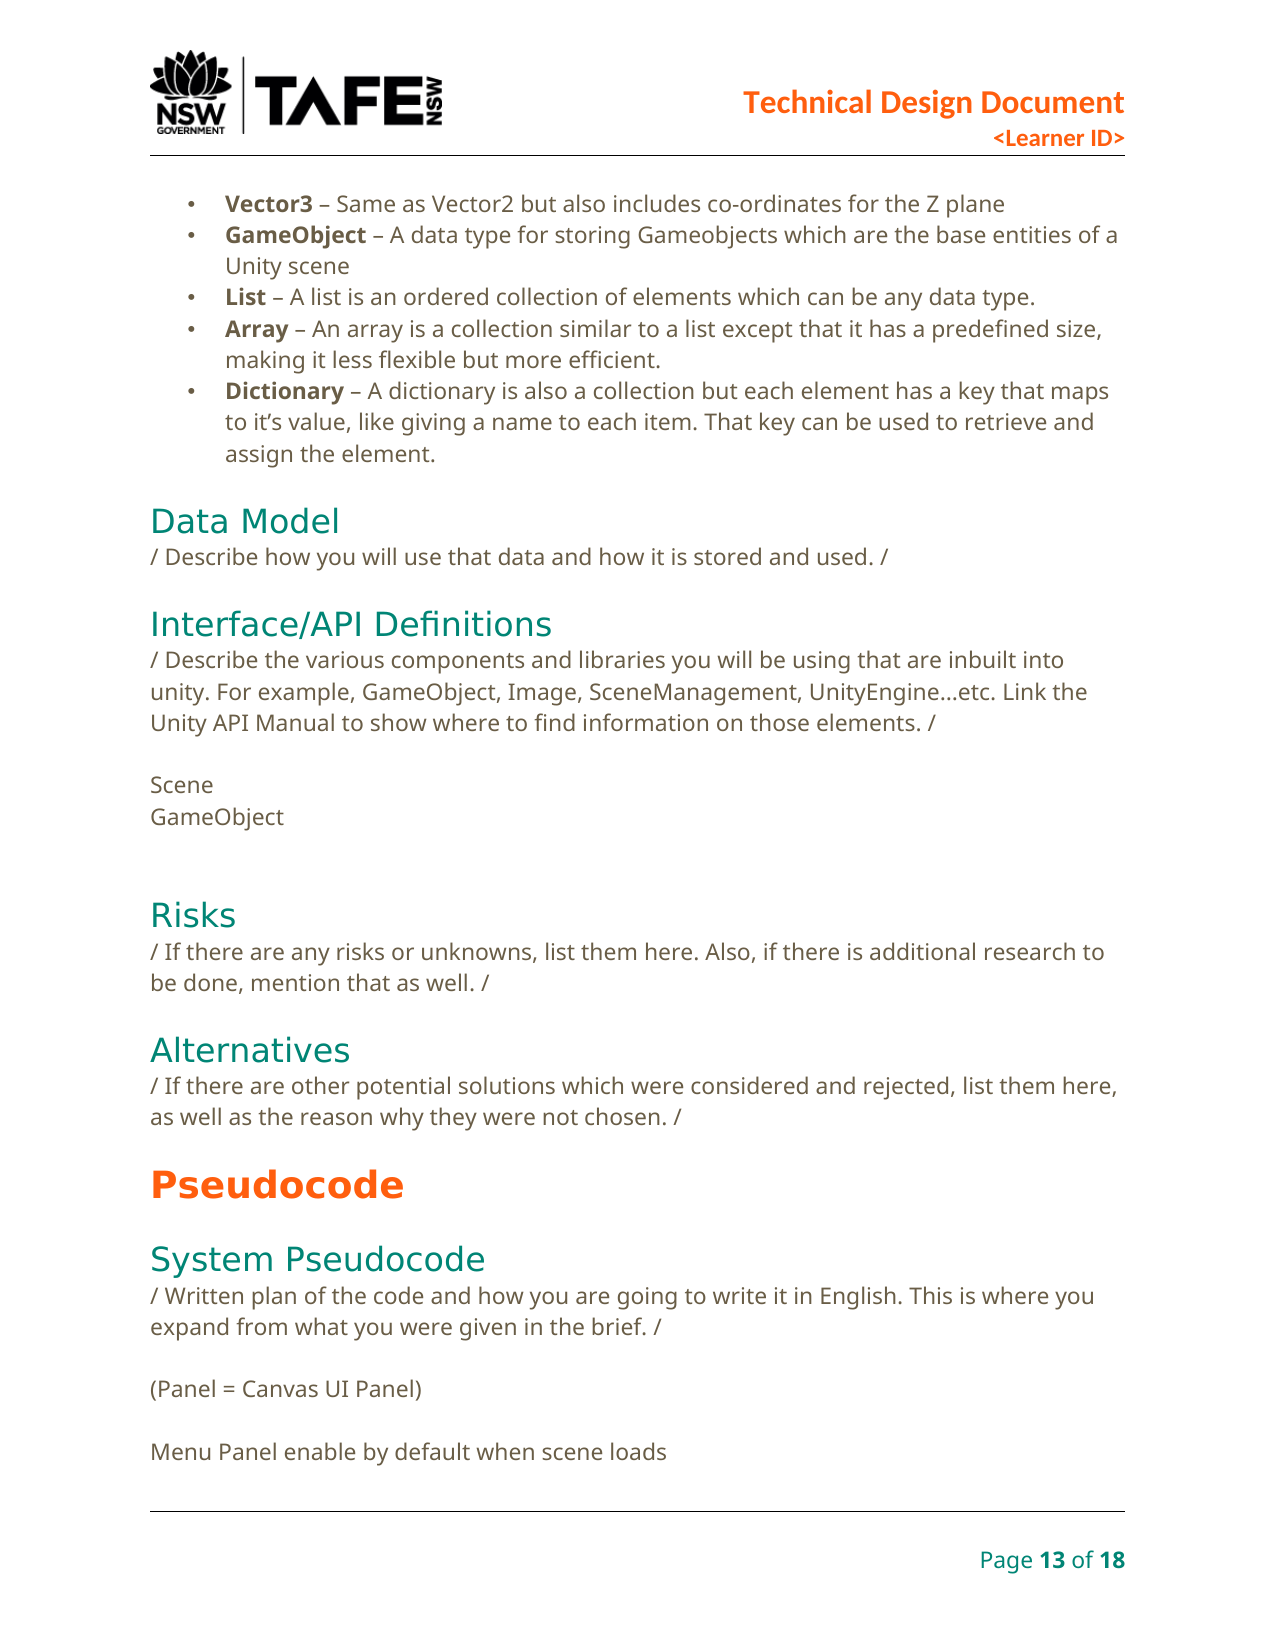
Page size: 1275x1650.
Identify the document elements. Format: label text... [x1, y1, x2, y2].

subtitle Pseudocode [150, 1164, 1125, 1207]
subtitle System Pseudocode [150, 1241, 1125, 1280]
subtitle Data Model [150, 502, 1125, 541]
list GameObject – A data type for storing Gameobjects which are the base entities of a Unity scene [187, 219, 1125, 281]
text / If there are other potential solutions which were considered and rejected, list them here, as well as the reason why they were not chosen. / [150, 1070, 1125, 1133]
text / Describe how you will use that data and how it is stored and used. / [150, 541, 1125, 572]
text / If there are any risks or unknowns, list them here. Also, if there is additional research to be done, mention that as well. / [150, 935, 1125, 998]
text Scene [150, 769, 1125, 801]
text / Describe the various components and libraries you will be using that are inbuilt into unity. For example, GameObject, Image, SceneManagement, UnityEngine…etc. Link the Unity API Manual to show where to find information on those elements. / [150, 644, 1125, 738]
text / Written plan of the code and how you are going to write it in English. This is where you expand from what you were given in the brief. / [150, 1280, 1125, 1342]
subtitle Alternatives [150, 1031, 1125, 1070]
list Dictionary – A dictionary is also a collection but each element has a key that maps to it’s value, like giving a name to each item. That key can be used to retrieve and assign the element. [187, 375, 1125, 469]
text Menu Panel enable by default when scene loads [150, 1436, 1125, 1467]
subtitle Interface/API Definitions [150, 606, 1125, 644]
picture [150, 50, 442, 134]
subtitle Risks [150, 897, 1125, 935]
text (Panel = Canvas UI Panel) [150, 1373, 1125, 1405]
text GameObject [150, 801, 1125, 832]
list List – A list is an ordered collection of elements which can be any data type. [187, 281, 1125, 313]
list Vector3 – Same as Vector2 but also includes co-ordinates for the Z plane [187, 188, 1125, 219]
list Array – An array is a collection similar to a list except that it has a predefined size, making it less flexible but more efficient. [187, 313, 1125, 375]
